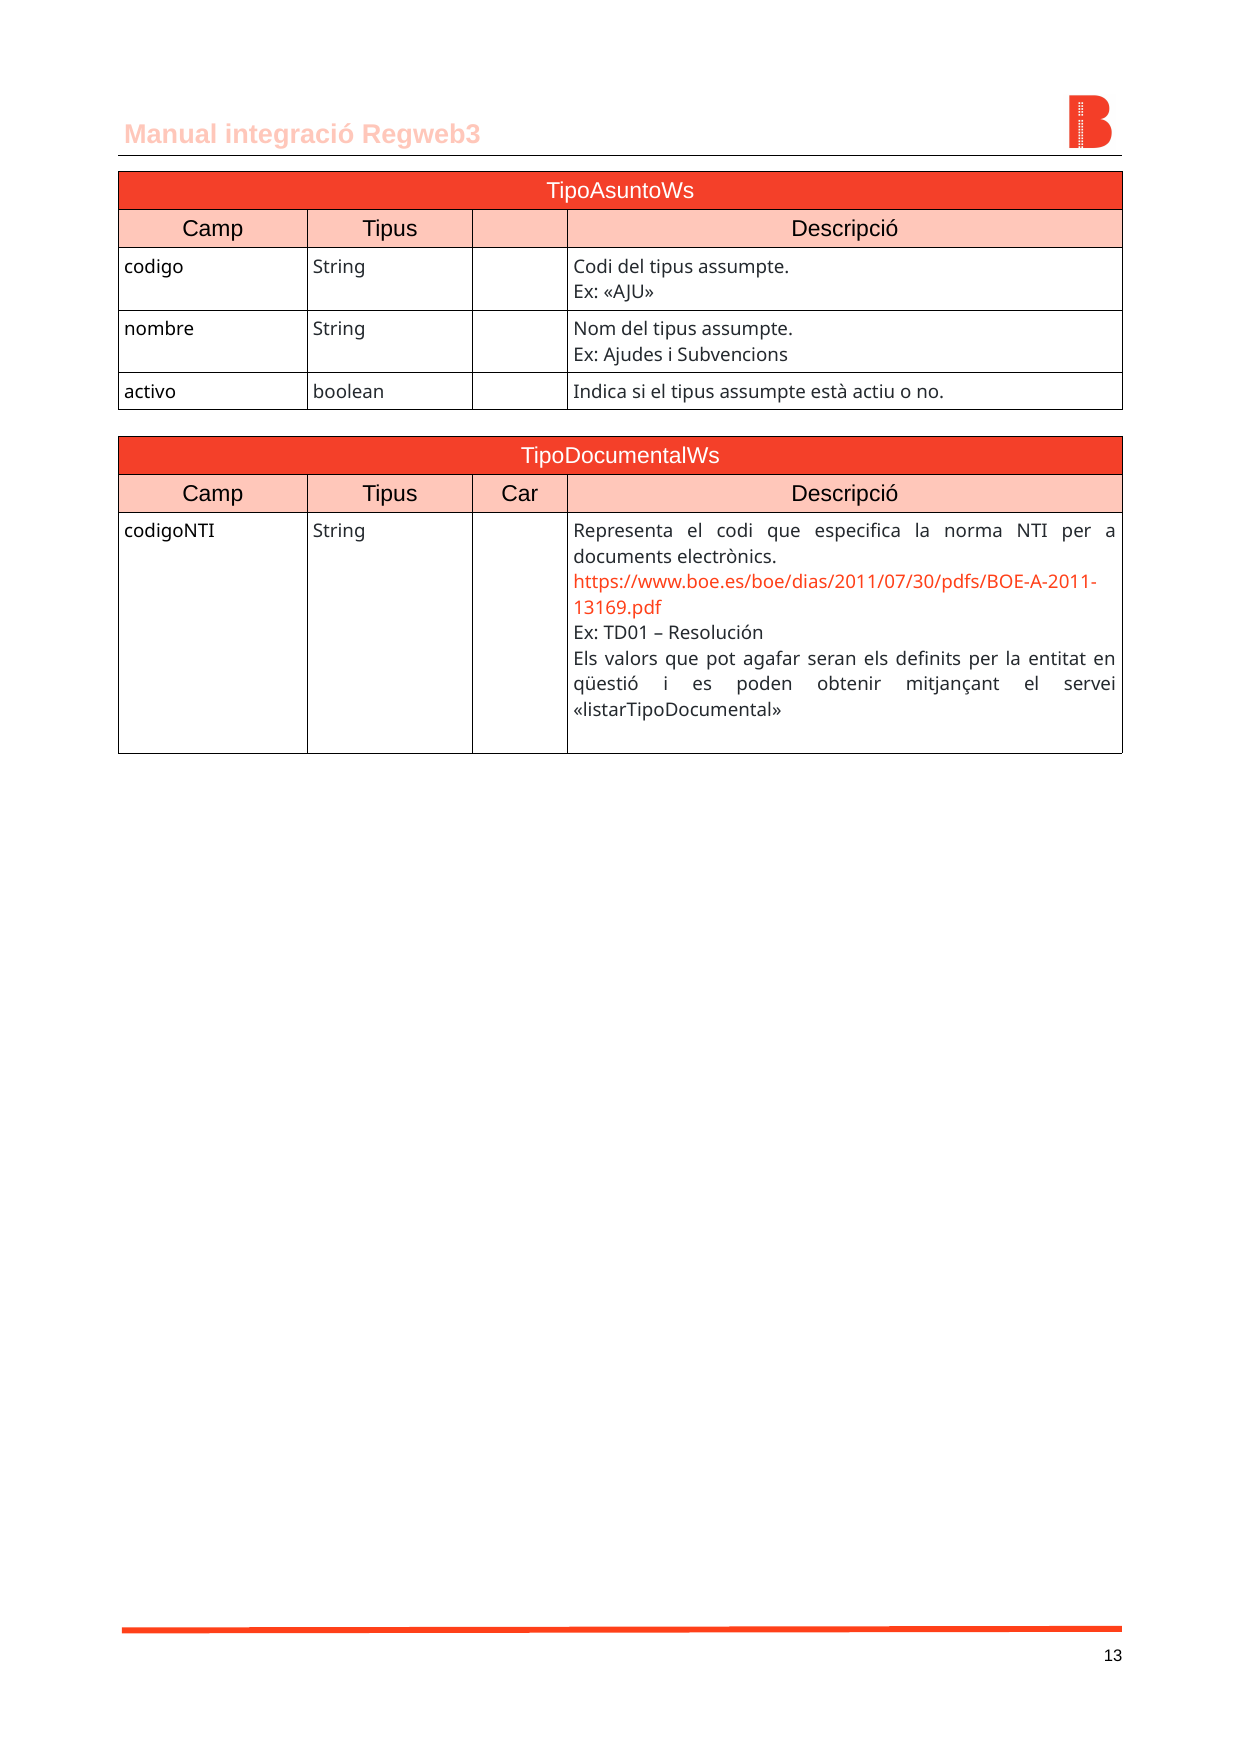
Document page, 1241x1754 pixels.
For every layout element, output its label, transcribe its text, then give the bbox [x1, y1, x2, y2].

table_cell Codi del tipus assumpte. Ex: «AJU» [568, 248, 1122, 310]
table_cell [473, 513, 567, 753]
table_cell Indica si el tipus assumpte està actiu o no. [568, 373, 1122, 409]
table_cell boolean [308, 373, 472, 409]
table_cell nombre [119, 311, 307, 372]
table_cell [473, 311, 567, 372]
table_cell String [308, 248, 472, 310]
table_cell Descripció [568, 475, 1122, 512]
table_cell [473, 248, 567, 310]
table_cell String [308, 311, 472, 372]
table_cell Nom del tipus assumpte. Ex: Ajudes i Subvencions [568, 311, 1122, 372]
table_cell Descripció [568, 210, 1122, 247]
table_cell Camp [119, 475, 307, 512]
picture [1063, 94, 1117, 150]
table_cell codigo [119, 248, 307, 310]
table_header TipoAsuntoWs [119, 172, 1122, 209]
table_cell Car [473, 475, 567, 512]
table_header TipoDocumentalWs [119, 437, 1122, 474]
table_cell String [308, 513, 472, 753]
table_cell codigoNTI [119, 513, 307, 753]
table_cell activo [119, 373, 307, 409]
table_cell Representa el codi que especifica la norma NTI per a documents electrònics. https://www.boe.es/boe/dias/2011/07/30/pdfs/BOE-A-2011-13169.pdf Ex: TD01 – Resolución Els valors que pot agafar seran els definits per la entitat en qüestió i es poden obtenir mitjançant el servei «listarTipoDocumental» [568, 513, 1122, 753]
table_cell Camp [119, 210, 307, 247]
table_cell [473, 210, 567, 247]
table_cell Tipus [308, 210, 472, 247]
table_cell [473, 373, 567, 409]
table_cell Tipus [308, 475, 472, 512]
